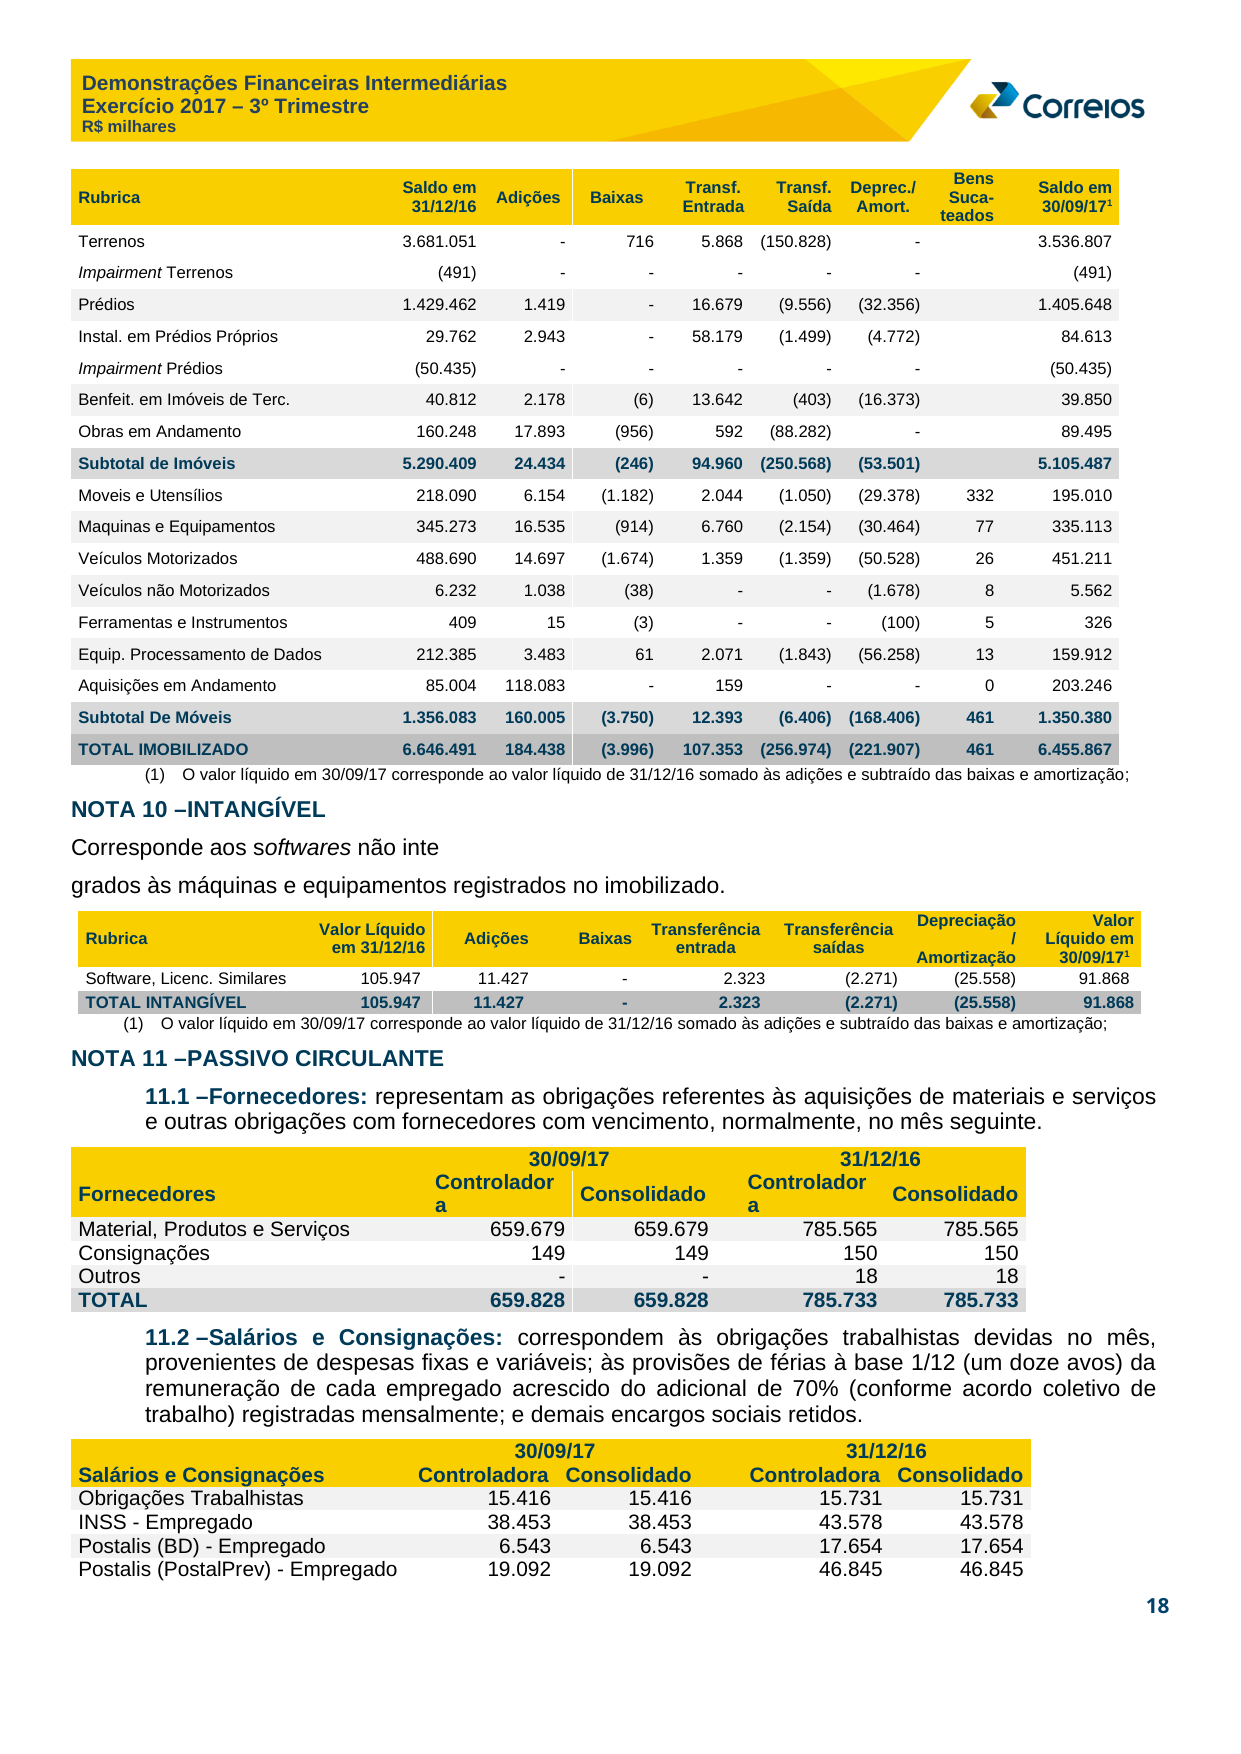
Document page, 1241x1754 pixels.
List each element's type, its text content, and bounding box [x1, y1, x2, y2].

table_cell 160.248 [380, 416, 484, 448]
table_cell (50.435) [1001, 353, 1119, 384]
table_cell 5.290.409 [380, 448, 484, 479]
table_cell 332 [927, 480, 1001, 511]
table_cell (32.356) [839, 289, 927, 321]
table_cell 105.947 [300, 991, 432, 1014]
table_cell [699, 1463, 721, 1487]
table_cell 785.565 [740, 1217, 885, 1241]
table_header 31/12/16 [735, 1147, 1026, 1171]
table_cell (38) [573, 575, 661, 607]
table_cell - [750, 353, 839, 384]
text Corresponde aos softwares não inte [71, 835, 1157, 860]
table_cell (168.406) [839, 702, 927, 734]
table_cell [927, 416, 1001, 448]
table_cell 3.483 [484, 638, 572, 670]
table_cell - [536, 967, 639, 991]
table_cell 184.438 [484, 734, 572, 765]
table_cell 3.681.051 [380, 225, 484, 257]
table_header Transferência entrada [639, 911, 772, 967]
picture [70, 59, 1170, 142]
table_cell - [839, 353, 927, 384]
table_cell 0 [927, 670, 1001, 702]
table_cell 2.044 [661, 480, 750, 511]
table_cell 43.578 [742, 1510, 890, 1534]
table_cell 15 [484, 607, 572, 638]
table_cell (491) [380, 257, 484, 289]
table_cell [721, 1463, 742, 1487]
table_cell 218.090 [380, 480, 484, 511]
table_cell [927, 353, 1001, 384]
table_cell 461 [927, 734, 1001, 765]
table_cell [927, 448, 1001, 479]
table_cell - [750, 575, 839, 607]
table_cell Outros [71, 1265, 428, 1288]
table_cell 39.850 [1001, 384, 1119, 416]
table_cell 451.211 [1001, 543, 1119, 575]
table_cell [716, 1217, 740, 1241]
table_header Transf. Entrada [661, 169, 765, 225]
table_cell 659.828 [428, 1288, 572, 1312]
table_cell Postalis (BD) - Empregado [71, 1534, 411, 1558]
table_cell - [484, 225, 572, 257]
table_header [71, 1439, 411, 1463]
table_cell (9.556) [750, 289, 839, 321]
table_header Adições [433, 911, 536, 967]
table_cell 19.092 [558, 1558, 699, 1581]
list INTANGÍVEL [71, 797, 1157, 822]
table_cell 409 [380, 607, 484, 638]
table_cell (1.678) [839, 575, 927, 607]
table_cell - [839, 257, 927, 289]
table_cell [716, 1265, 740, 1288]
table_cell 8 [927, 575, 1001, 607]
table_cell (1.499) [750, 321, 839, 352]
table_cell 17.893 [484, 416, 572, 448]
table_header [711, 1147, 735, 1171]
table_cell - [839, 225, 927, 257]
table_cell 160.005 [484, 702, 572, 734]
table_cell 24.434 [484, 448, 572, 479]
table_header Rubrica [78, 911, 300, 967]
table_cell - [661, 607, 750, 638]
table_cell 1.350.380 [1001, 702, 1119, 734]
table_cell (1.359) [750, 543, 839, 575]
table_cell 13 [927, 638, 1001, 670]
table_cell Impairment Terrenos [71, 257, 380, 289]
table_cell (29.378) [839, 480, 927, 511]
table_cell 2.943 [484, 321, 572, 352]
table_cell Maquinas e Equipamentos [71, 511, 380, 543]
table_cell [699, 1510, 721, 1534]
table_cell Consolidado [890, 1463, 1031, 1487]
table_cell (100) [839, 607, 927, 638]
table_cell - [839, 416, 927, 448]
table_cell 1.429.462 [380, 289, 484, 321]
table_cell (3) [573, 607, 661, 638]
table_cell (491) [1001, 257, 1119, 289]
table_cell (30.464) [839, 511, 927, 543]
table_cell [927, 225, 1001, 257]
table_cell Fornecedores [71, 1171, 428, 1217]
table_cell 6.154 [484, 480, 572, 511]
table_cell 345.273 [380, 511, 484, 543]
table_header 30/09/17 [428, 1147, 711, 1171]
table_cell Consignações [71, 1241, 428, 1264]
table_cell [716, 1241, 740, 1264]
table_cell - [573, 353, 661, 384]
table_cell (150.828) [750, 225, 839, 257]
table_cell 1.356.083 [380, 702, 484, 734]
table_cell Consolidado [573, 1171, 716, 1217]
table_cell 6.232 [380, 575, 484, 607]
table_cell 203.246 [1001, 670, 1119, 702]
table_cell Postalis (PostalPrev) - Empregado [71, 1558, 411, 1581]
table_cell (246) [573, 448, 661, 479]
table_cell [927, 257, 1001, 289]
table_cell 461 [927, 702, 1001, 734]
table_cell 659.828 [573, 1288, 716, 1312]
table_cell (25.558) [905, 991, 1023, 1014]
table_cell (1.182) [573, 480, 661, 511]
table_cell 17.654 [742, 1534, 890, 1558]
table_cell - [428, 1265, 572, 1288]
table_cell 89.495 [1001, 416, 1119, 448]
table_cell 91.868 [1023, 991, 1141, 1014]
table_cell - [484, 353, 572, 384]
table_cell - [573, 321, 661, 352]
table_header Deprec./ Amort. [839, 169, 927, 225]
table_cell 716 [573, 225, 661, 257]
list PASSIVO CIRCULANTE [71, 1045, 1157, 1071]
table_cell Subtotal De Móveis [71, 702, 380, 734]
table_cell 5 [927, 607, 1001, 638]
table_header Transf. Saída [765, 169, 839, 225]
table_cell 17.654 [890, 1534, 1031, 1558]
table_header Saldo em 31/12/16 [380, 169, 484, 225]
table_cell 85.004 [380, 670, 484, 702]
table_cell 6.543 [411, 1534, 558, 1558]
table_cell 91.868 [1023, 967, 1141, 991]
table_cell Consolidado [558, 1463, 699, 1487]
table_cell (50.435) [380, 353, 484, 384]
table_cell - [573, 257, 661, 289]
table_cell 18 [885, 1265, 1026, 1288]
table_cell Ferramentas e Instrumentos [71, 607, 380, 638]
table_cell 15.731 [890, 1487, 1031, 1510]
table_cell Software, Licenc. Similares [78, 967, 300, 991]
table_cell 3.536.807 [1001, 225, 1119, 257]
table_cell 46.845 [890, 1558, 1031, 1581]
table_cell Veículos Motorizados [71, 543, 380, 575]
table_cell 2.178 [484, 384, 572, 416]
table_header Transferência saídas [772, 911, 905, 967]
table_cell 84.613 [1001, 321, 1119, 352]
table_cell (1.674) [573, 543, 661, 575]
table_cell [699, 1558, 721, 1581]
table_cell Terrenos [71, 225, 380, 257]
table_header 30/09/17 [411, 1439, 699, 1463]
table_cell 195.010 [1001, 480, 1119, 511]
table_cell (250.568) [750, 448, 839, 479]
table_cell Impairment Prédios [71, 353, 380, 384]
table_cell 77 [927, 511, 1001, 543]
table_cell 159 [661, 670, 750, 702]
table_cell [721, 1558, 742, 1581]
table_cell (3.750) [573, 702, 661, 734]
table_cell 1.405.648 [1001, 289, 1119, 321]
table_cell 94.960 [661, 448, 750, 479]
table_cell 149 [573, 1241, 716, 1264]
table_cell Obrigações Trabalhistas [71, 1487, 411, 1510]
table_cell 6.455.867 [1001, 734, 1119, 765]
table_cell 785.733 [740, 1288, 885, 1312]
table_cell 16.535 [484, 511, 572, 543]
table_cell - [839, 670, 927, 702]
table_cell - [536, 991, 639, 1014]
table_cell - [750, 257, 839, 289]
table_cell 38.453 [558, 1510, 699, 1534]
table_cell 2.323 [639, 967, 772, 991]
table_cell 150 [885, 1241, 1026, 1264]
table_cell (53.501) [839, 448, 927, 479]
table_cell 150 [740, 1241, 885, 1264]
table_cell Obras em Andamento [71, 416, 380, 448]
table_cell 212.385 [380, 638, 484, 670]
table_cell (50.528) [839, 543, 927, 575]
table_cell [716, 1288, 740, 1312]
list O valor líquido em 30/09/17 corresponde ao valor líquido de 31/12/16 somado às adições e subtraído das baixas e amortização; [144, 765, 1157, 784]
table_cell TOTAL [71, 1288, 428, 1312]
table_cell 43.578 [890, 1510, 1031, 1534]
table_cell (4.772) [839, 321, 927, 352]
table_cell - [750, 670, 839, 702]
table_cell 326 [1001, 607, 1119, 638]
table_cell 15.416 [411, 1487, 558, 1510]
table_cell 58.179 [661, 321, 750, 352]
table_cell 15.416 [558, 1487, 699, 1510]
table_cell 785.733 [885, 1288, 1026, 1312]
table_cell 1.359 [661, 543, 750, 575]
table_cell 6.543 [558, 1534, 699, 1558]
table_cell - [573, 670, 661, 702]
table_cell 46.845 [742, 1558, 890, 1581]
table_cell INSS - Empregado [71, 1510, 411, 1534]
table_cell (6) [573, 384, 661, 416]
table_header Saldo em 30/09/171 [1001, 169, 1119, 225]
table_cell [721, 1487, 742, 1510]
table_cell 159.912 [1001, 638, 1119, 670]
table_cell [721, 1534, 742, 1558]
table_cell TOTAL IMOBILIZADO [71, 734, 380, 765]
table_cell [716, 1171, 740, 1217]
table_cell 18 [740, 1265, 885, 1288]
text grados às máquinas e equipamentos registrados no imobilizado. [71, 873, 1157, 898]
table_cell (403) [750, 384, 839, 416]
table_cell Instal. em Prédios Próprios [71, 321, 380, 352]
table_cell 105.947 [300, 967, 432, 991]
table_cell (2.154) [750, 511, 839, 543]
table_cell (88.282) [750, 416, 839, 448]
table_cell 659.679 [573, 1217, 716, 1241]
table_cell (56.258) [839, 638, 927, 670]
table_cell 592 [661, 416, 750, 448]
table_cell (25.558) [905, 967, 1023, 991]
table_cell (256.974) [750, 734, 839, 765]
table_header [71, 1147, 428, 1171]
table_cell Benfeit. em Imóveis de Terc. [71, 384, 380, 416]
table_cell 2.323 [639, 991, 772, 1014]
list Fornecedores: representam as obrigações referentes às aquisições de materiais e serviços e outras obrigações com fornecedores com vencimento, normalmente, no mês seguinte. [71, 1083, 1157, 1135]
table_cell 118.083 [484, 670, 572, 702]
table_cell Moveis e Utensílios [71, 480, 380, 511]
table_header Depreciação/ Amortização [905, 911, 1023, 967]
table_cell Veículos não Motorizados [71, 575, 380, 607]
table_cell [699, 1487, 721, 1510]
table_cell 40.812 [380, 384, 484, 416]
table_cell Controladora [411, 1463, 558, 1487]
table_cell Subtotal de Imóveis [71, 448, 380, 479]
table_cell Controladora [428, 1171, 572, 1217]
table_cell 26 [927, 543, 1001, 575]
list Salários e Consignações: correspondem às obrigações trabalhistas devidas no mês, provenientes de despesas fixas e variáveis; às provisões de férias à base 1/12 (um doze avos) da remuneração de cada empregado acrescido do adicional de 70% (conforme acordo coletivo de trabalho) registradas mensalmente; e demais encargos sociais retidos. [71, 1324, 1157, 1427]
table_cell (2.271) [772, 991, 905, 1014]
table_cell Prédios [71, 289, 380, 321]
table_cell 6.760 [661, 511, 750, 543]
table_cell 1.038 [484, 575, 572, 607]
table_header [699, 1439, 721, 1463]
table_cell Controladora [742, 1463, 890, 1487]
table_cell Material, Produtos e Serviços [71, 1217, 428, 1241]
table_cell 11.427 [433, 991, 536, 1014]
table_cell 15.731 [742, 1487, 890, 1510]
table_cell (3.996) [573, 734, 661, 765]
table_cell 6.646.491 [380, 734, 484, 765]
table_cell (1.843) [750, 638, 839, 670]
table_cell (221.907) [839, 734, 927, 765]
table_cell [927, 289, 1001, 321]
table_cell 61 [573, 638, 661, 670]
table_cell - [484, 257, 572, 289]
table_cell Consolidado [885, 1171, 1026, 1217]
table_cell 14.697 [484, 543, 572, 575]
list O valor líquido em 30/09/17 corresponde ao valor líquido de 31/12/16 somado às adições e subtraído das baixas e amortização; [123, 1014, 1157, 1033]
table_header [721, 1439, 742, 1463]
table_cell Equip. Processamento de Dados [71, 638, 380, 670]
table_cell - [750, 607, 839, 638]
table_header Bens Suca- teados [927, 169, 1001, 225]
table_cell [927, 384, 1001, 416]
table_cell 1.419 [484, 289, 572, 321]
table_cell - [661, 257, 750, 289]
table_header Baixas [536, 911, 639, 967]
table_cell 5.105.487 [1001, 448, 1119, 479]
table_cell Salários e Consignações [71, 1463, 411, 1487]
table_cell (6.406) [750, 702, 839, 734]
table_cell 12.393 [661, 702, 750, 734]
table_cell 785.565 [885, 1217, 1026, 1241]
table_cell 2.071 [661, 638, 750, 670]
table_cell [699, 1534, 721, 1558]
table_cell 11.427 [433, 967, 536, 991]
table_cell - [573, 289, 661, 321]
table_cell Controladora [740, 1171, 885, 1217]
table_cell 659.679 [428, 1217, 572, 1241]
table_cell - [661, 353, 750, 384]
table_cell 5.868 [661, 225, 750, 257]
table_cell (2.271) [772, 967, 905, 991]
table_cell 29.762 [380, 321, 484, 352]
table_header Adições [484, 169, 572, 225]
table_cell 16.679 [661, 289, 750, 321]
table_cell 335.113 [1001, 511, 1119, 543]
table_header 31/12/16 [742, 1439, 1031, 1463]
table_cell 107.353 [661, 734, 750, 765]
table_cell 38.453 [411, 1510, 558, 1534]
table_cell 19.092 [411, 1558, 558, 1581]
table_cell - [661, 575, 750, 607]
table_cell [927, 321, 1001, 352]
table_header Rubrica [71, 169, 380, 225]
table_cell (16.373) [839, 384, 927, 416]
table_header Valor Líquido em 31/12/16 [300, 911, 432, 967]
table_cell 488.690 [380, 543, 484, 575]
table_header Baixas [573, 169, 661, 225]
table_cell 5.562 [1001, 575, 1119, 607]
table_cell [721, 1510, 742, 1534]
table_cell 149 [428, 1241, 572, 1264]
table_cell 13.642 [661, 384, 750, 416]
table_cell (914) [573, 511, 661, 543]
table_cell (956) [573, 416, 661, 448]
table_header Valor Líquido em 30/09/171 [1023, 911, 1141, 967]
table_cell Aquisições em Andamento [71, 670, 380, 702]
table_cell (1.050) [750, 480, 839, 511]
table_cell - [573, 1265, 716, 1288]
table_cell TOTAL INTANGÍVEL [78, 991, 300, 1014]
